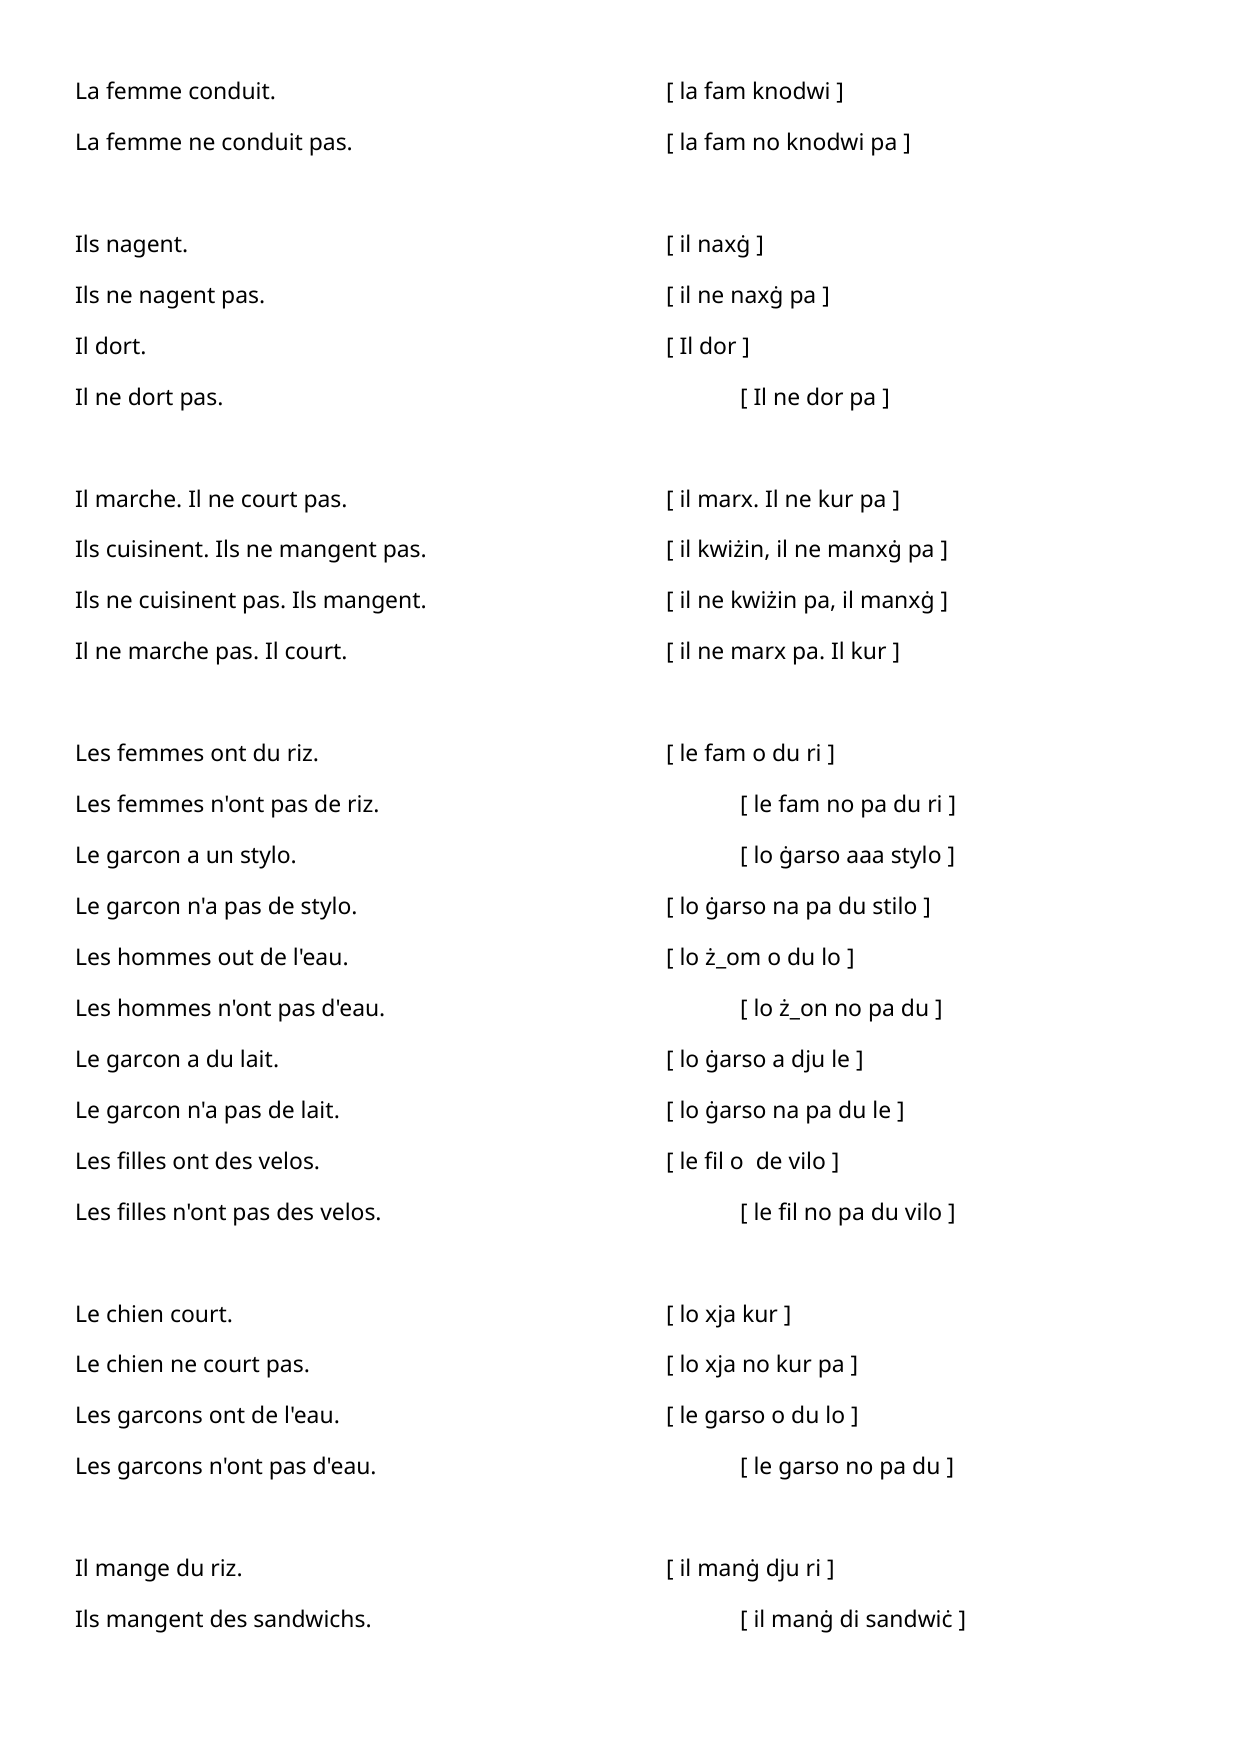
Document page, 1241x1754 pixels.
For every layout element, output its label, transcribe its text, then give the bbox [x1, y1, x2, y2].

text Ils nagent. [ il naxġ ] [75, 228, 1165, 259]
text Le garcon a du lait. [ lo ġarso a dju le ] [75, 1043, 1165, 1074]
text Les garcons ont de l'eau. [ le garso o du lo ] [75, 1399, 1165, 1431]
text Il ne marche pas. Il court. [ il ne marx pa. Il kur ] [75, 635, 1165, 667]
text Ils ne nagent pas. [ il ne naxġ pa ] [75, 279, 1165, 310]
text Le garcon n'a pas de lait. [ lo ġarso na pa du le ] [75, 1094, 1165, 1125]
text Ils mangent des sandwichs. [ il manġ di sandwiċ ] [75, 1603, 1165, 1634]
text Il dort. [ Il dor ] [75, 330, 1165, 361]
text Il marche. Il ne court pas. [ il marx. Il ne kur pa ] [75, 482, 1165, 514]
text Les hommes n'ont pas d'eau. [ lo ż_on no pa du ] [75, 992, 1165, 1023]
text Ils ne cuisinent pas. Ils mangent. [ il ne kwiżin pa, il manxġ ] [75, 584, 1165, 616]
text La femme conduit. [ la fam knodwi ] [75, 75, 1165, 106]
text Le garcon a un stylo. [ lo ġarso aaa stylo ] [75, 839, 1165, 870]
text Le chien ne court pas. [ lo xja no kur pa ] [75, 1348, 1165, 1380]
text Ils cuisinent. Ils ne mangent pas. [ il kwiżin, il ne manxġ pa ] [75, 533, 1165, 565]
text Les filles ont des velos. [ le fil o de vilo ] [75, 1145, 1165, 1176]
text Les hommes out de l'eau. [ lo ż_om o du lo ] [75, 941, 1165, 972]
text Les garcons n'ont pas d'eau. [ le garso no pa du ] [75, 1450, 1165, 1482]
text Les femmes n'ont pas de riz. [ le fam no pa du ri ] [75, 788, 1165, 819]
text Les filles n'ont pas des velos. [ le fil no pa du vilo ] [75, 1196, 1165, 1227]
text Il ne dort pas. [ Il ne dor pa ] [75, 381, 1165, 412]
text Il mange du riz. [ il manġ dju ri ] [75, 1552, 1165, 1583]
text Les femmes ont du riz. [ le fam o du ri ] [75, 737, 1165, 768]
text Le chien court. [ lo xja kur ] [75, 1297, 1165, 1329]
text Le garcon n'a pas de stylo. [ lo ġarso na pa du stilo ] [75, 890, 1165, 921]
text La femme ne conduit pas. [ la fam no knodwi pa ] [75, 126, 1165, 157]
